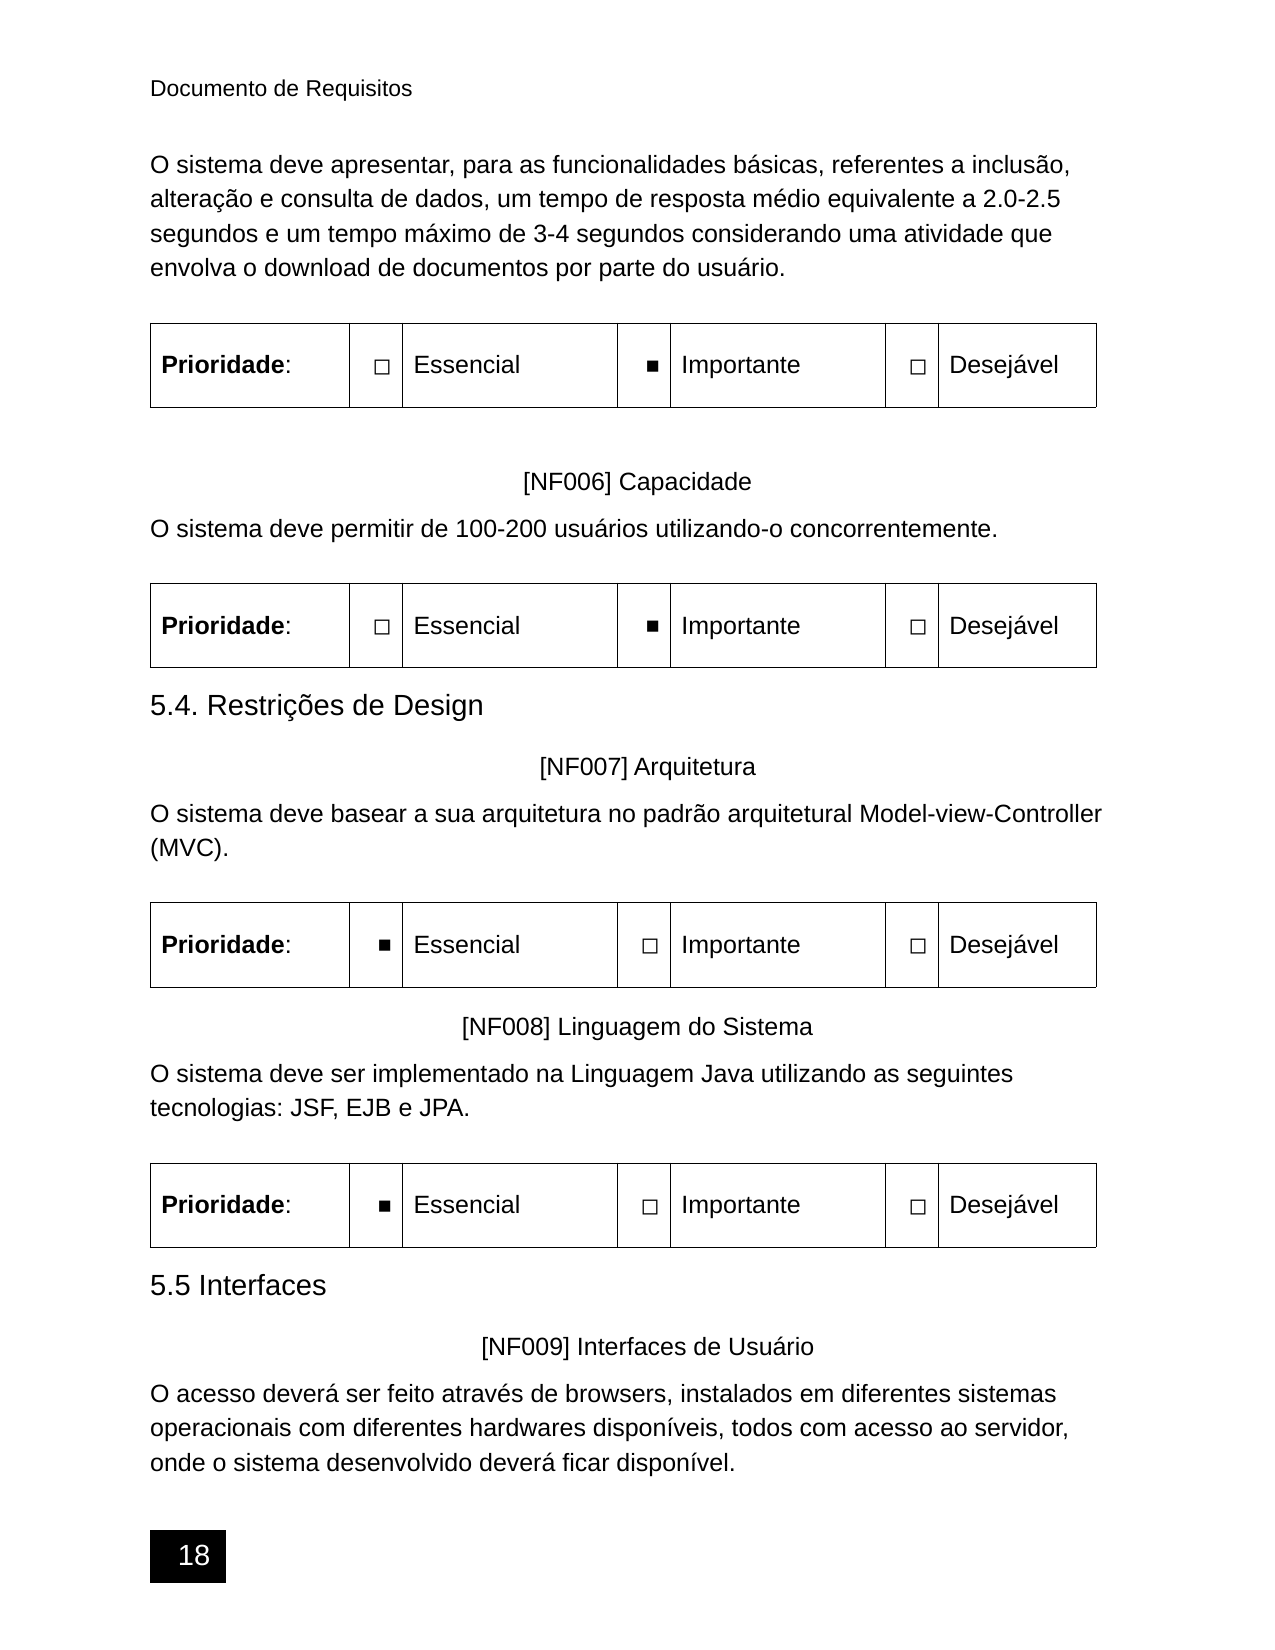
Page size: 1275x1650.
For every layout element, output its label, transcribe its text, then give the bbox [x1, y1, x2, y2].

table_header Importante [671, 584, 885, 667]
subtitle 5.5 Interfaces [150, 1268, 1125, 1302]
text O acesso deverá ser feito através de browsers, instalados em diferentes sistemas operacionais com diferentes hardwares disponíveis, todos com acesso ao servidor, onde o sistema desenvolvido deverá ficar disponível. [150, 1378, 1125, 1476]
table_header ■ [618, 324, 670, 407]
text O sistema deve permitir de 100-200 usuários utilizando-o concorrentemente. [150, 514, 1125, 542]
table_header Importante [671, 324, 885, 407]
table_header ■ [350, 903, 402, 987]
table_header Prioridade: [151, 1164, 349, 1247]
table_header Essencial [403, 1164, 617, 1247]
table_header ◻ [886, 1164, 938, 1247]
text [NF007] Arquitetura [170, 752, 1125, 781]
table_header ◻ [886, 324, 938, 407]
text O sistema deve ser implementado na Linguagem Java utilizando as seguintes tecnologias: JSF, EJB e JPA. [150, 1059, 1125, 1122]
table_header ◻ [886, 584, 938, 667]
table_header Essencial [403, 903, 617, 987]
text O sistema deve basear a sua arquitetura no padrão arquitetural Model-view-Controller (MVC). [150, 799, 1125, 862]
table_header Prioridade: [151, 903, 349, 987]
text [NF009] Interfaces de Usuário [170, 1332, 1125, 1360]
table_header ◻ [618, 1164, 670, 1247]
table_header ◻ [618, 903, 670, 987]
table_header Prioridade: [151, 324, 349, 407]
text [NF006] Capacidade [150, 467, 1125, 495]
table_header ■ [350, 1164, 402, 1247]
table_header ◻ [350, 584, 402, 667]
table_header Importante [671, 903, 885, 987]
table_header ◻ [886, 903, 938, 987]
table_header Desejável [939, 1164, 1096, 1247]
table_header ■ [618, 584, 670, 667]
text [NF008] Linguagem do Sistema [150, 1012, 1125, 1041]
table_header Essencial [403, 324, 617, 407]
table_header Prioridade: [151, 584, 349, 667]
table_header Desejável [939, 903, 1096, 987]
table_header Desejável [939, 324, 1096, 407]
subtitle 5.4. Restrições de Design [150, 688, 1125, 722]
text O sistema deve apresentar, para as funcionalidades básicas, referentes a inclusão, alteração e consulta de dados, um tempo de resposta médio equivalente a 2.0-2.5 segundos e um tempo máximo de 3-4 segundos considerando uma atividade que envolva o download de documentos por parte do usuário. [150, 150, 1125, 282]
table_header Desejável [939, 584, 1096, 667]
table_header Essencial [403, 584, 617, 667]
table_header ◻ [350, 324, 402, 407]
table_header Importante [671, 1164, 885, 1247]
